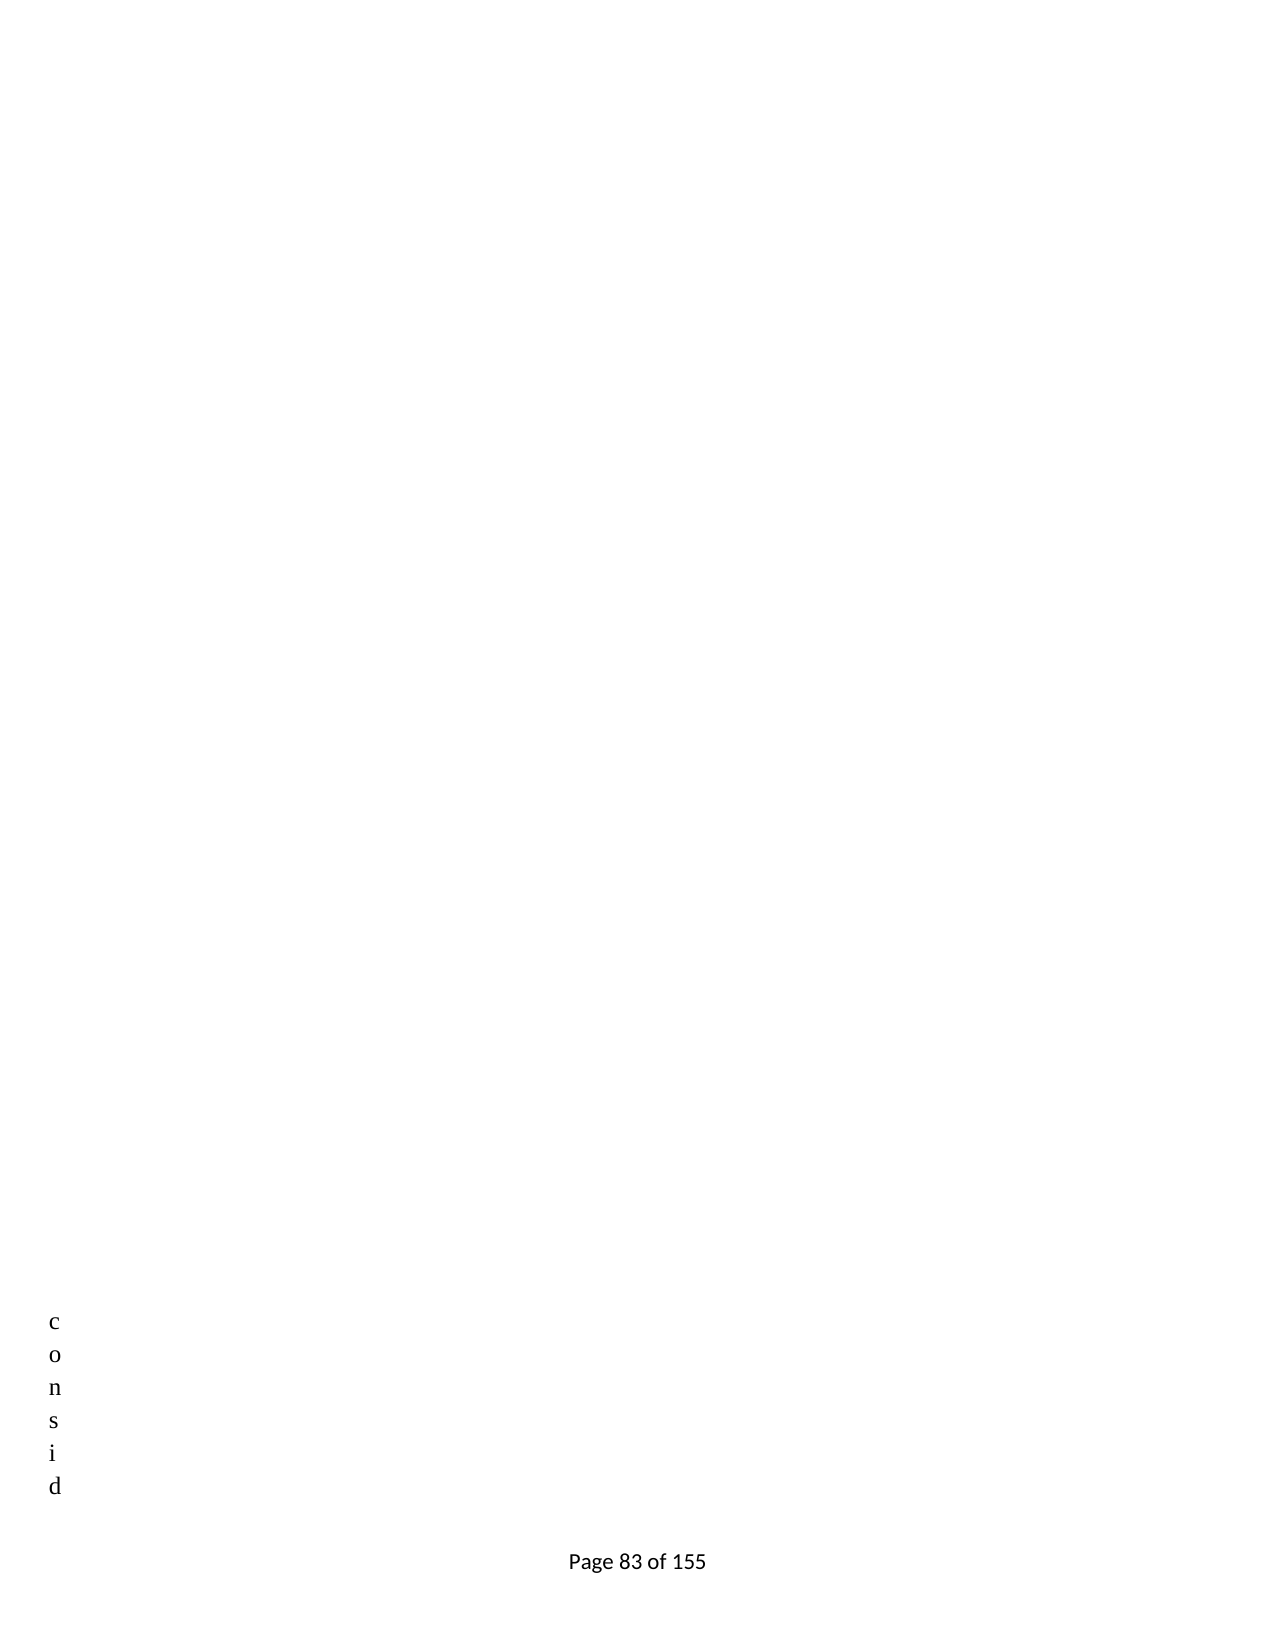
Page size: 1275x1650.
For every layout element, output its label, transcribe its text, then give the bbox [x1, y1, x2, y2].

table_cell [1066, 150, 1275, 1499]
table_cell [809, 150, 1066, 1499]
table_cell [295, 150, 551, 1499]
table_cell [551, 150, 808, 1499]
table_cell consid [38, 150, 294, 1499]
